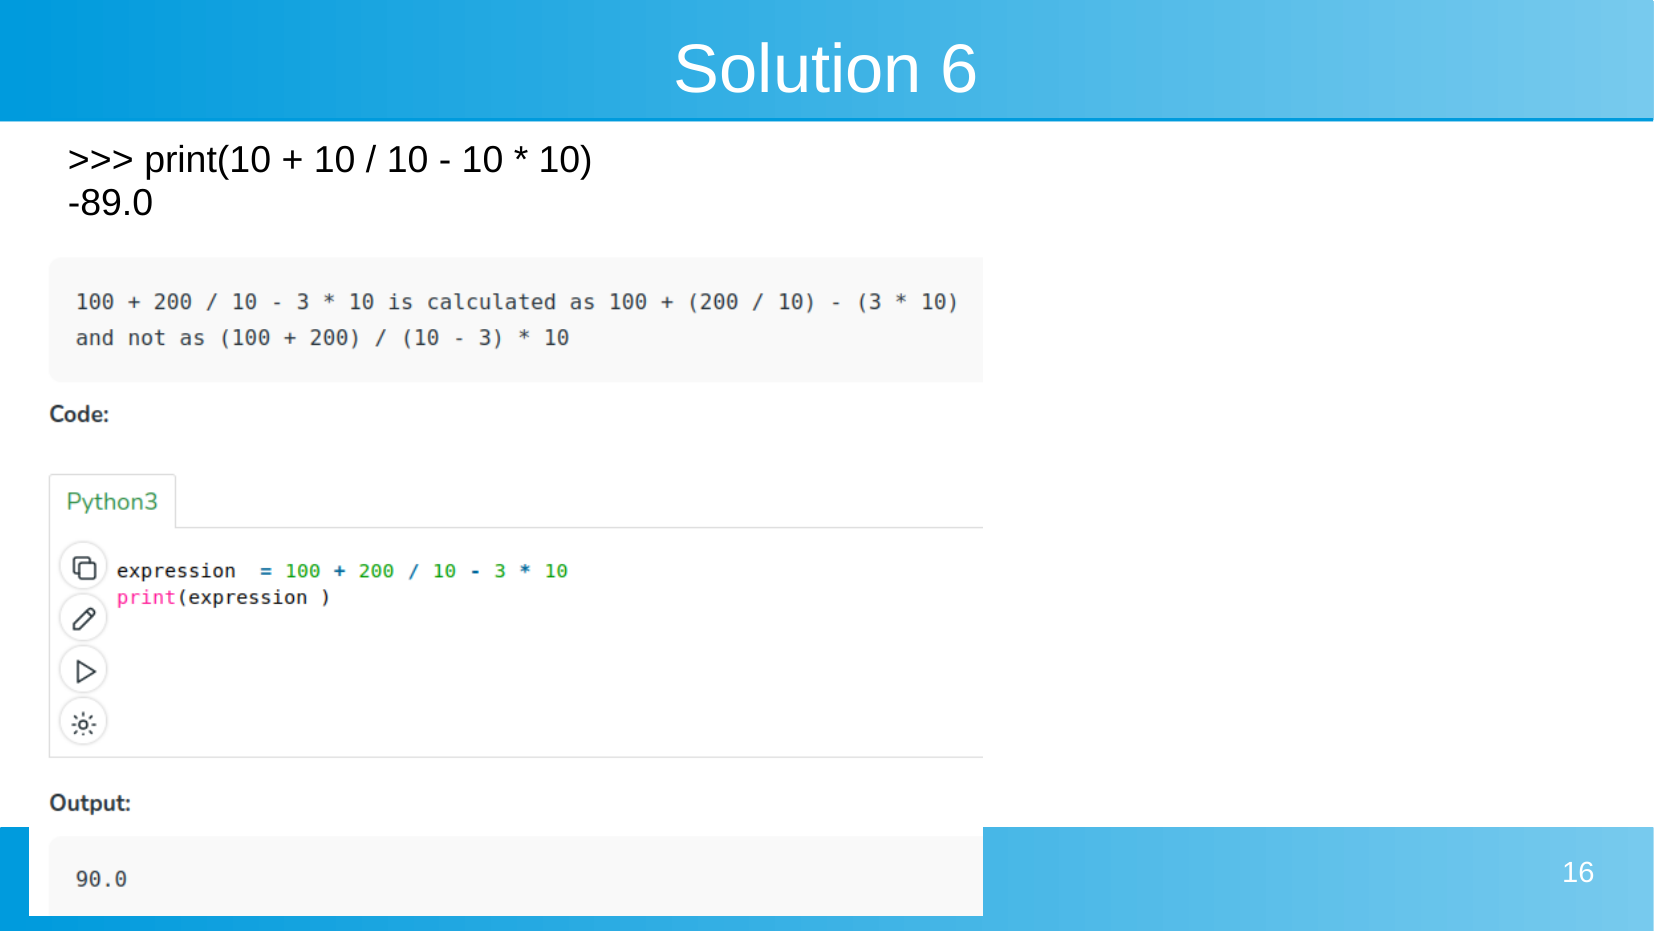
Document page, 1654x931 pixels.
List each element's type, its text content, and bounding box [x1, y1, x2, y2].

text_box >>> print(10 + 10 / 10 - 10 * 10) -89.0 [53, 131, 851, 231]
picture [29, 255, 983, 916]
title Solution 6 [59, 29, 1595, 108]
